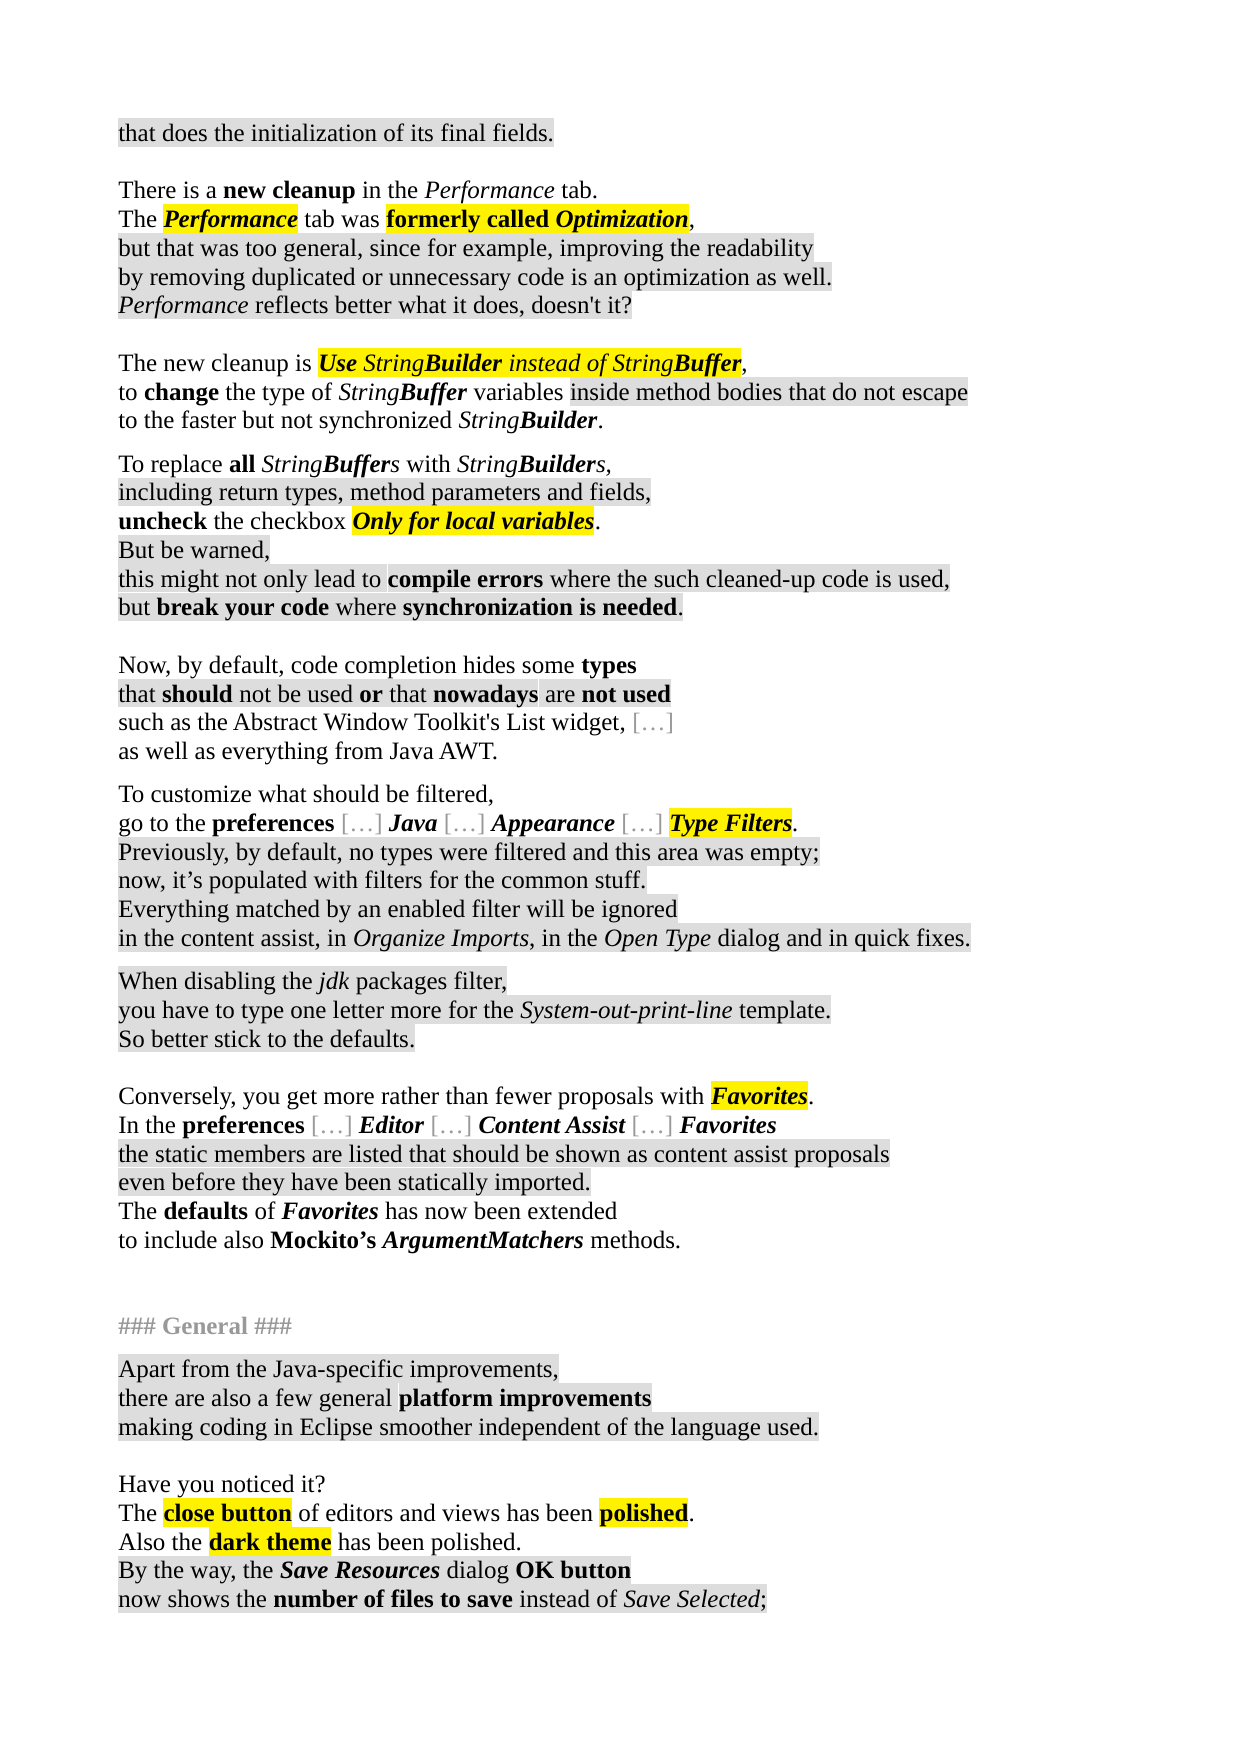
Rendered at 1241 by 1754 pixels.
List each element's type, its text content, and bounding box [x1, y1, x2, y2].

text now, it’s populated with filters for the common stuff. [118, 866, 1122, 894]
text Now, by default, code completion hides some types [118, 650, 1122, 679]
text to the faster but not synchronized StringBuilder. [118, 406, 1122, 434]
text there are also a few general platform improvements [118, 1383, 1122, 1412]
text Everything matched by an enabled filter will be ignored [118, 894, 1122, 923]
text even before they have been statically imported. [118, 1167, 1122, 1196]
text The close button of editors and views has been polished. [118, 1498, 1122, 1527]
text Also the dark theme has been polished. [118, 1527, 1122, 1556]
text the static members are listed that should be shown as content assist proposals [118, 1139, 1122, 1167]
text but break your code where synchronization is needed. [118, 592, 1122, 621]
text making coding in Eclipse smoother independent of the language used. [118, 1412, 1122, 1441]
text When disabling the jdk packages filter, [118, 966, 1122, 995]
text in the content assist, in Organize Imports, in the Open Type dialog and in quick fixes. [118, 923, 1122, 952]
text as well as everything from Java AWT. [118, 736, 1122, 765]
text go to the preferences […] Java […] Appearance […] Type Filters. [118, 808, 1122, 837]
text ### General ### [118, 1311, 1122, 1340]
text to change the type of StringBuffer variables inside method bodies that do not escape [118, 377, 1122, 406]
text such as the Abstract Window Toolkit's List widget, […] [118, 707, 1122, 736]
text now shows the number of files to save instead of Save Selected; [118, 1584, 1122, 1613]
text The new cleanup is Use StringBuilder instead of StringBuffer, [118, 348, 1122, 377]
text including return types, method parameters and fields, [118, 477, 1122, 506]
text to include also Mockito’s ArgumentMatchers methods. [118, 1225, 1122, 1254]
text Conversely, you get more rather than fewer proposals with Favorites. [118, 1081, 1122, 1110]
text In the preferences […] Editor […] Content Assist […] Favorites [118, 1110, 1122, 1139]
text The Performance tab was formerly called Optimization, [118, 204, 1122, 233]
text Have you noticed it? [118, 1469, 1122, 1498]
text that should not be used or that nowadays are not used [118, 679, 1122, 707]
text you have to type one letter more for the System-out-print-line template. [118, 995, 1122, 1024]
text Apart from the Java-specific improvements, [118, 1354, 1122, 1383]
text To replace all StringBuffers with StringBuilders, [118, 449, 1122, 477]
text But be warned, [118, 535, 1122, 564]
text By the way, the Save Resources dialog OK button [118, 1556, 1122, 1584]
text that does the initialization of its final fields. [118, 118, 1122, 147]
text by removing duplicated or unnecessary code is an optimization as well. [118, 262, 1122, 291]
text this might not only lead to compile errors where the such cleaned-up code is used, [118, 564, 1122, 592]
text uncheck the checkbox Only for local variables. [118, 506, 1122, 535]
text To customize what should be filtered, [118, 779, 1122, 808]
text Previously, by default, no types were filtered and this area was empty; [118, 837, 1122, 866]
text So better stick to the defaults. [118, 1024, 1122, 1052]
text but that was too general, since for example, improving the readability [118, 233, 1122, 262]
text There is a new cleanup in the Performance tab. [118, 176, 1122, 204]
text The defaults of Favorites has now been extended [118, 1196, 1122, 1225]
text Performance reflects better what it does, doesn't it? [118, 291, 1122, 319]
